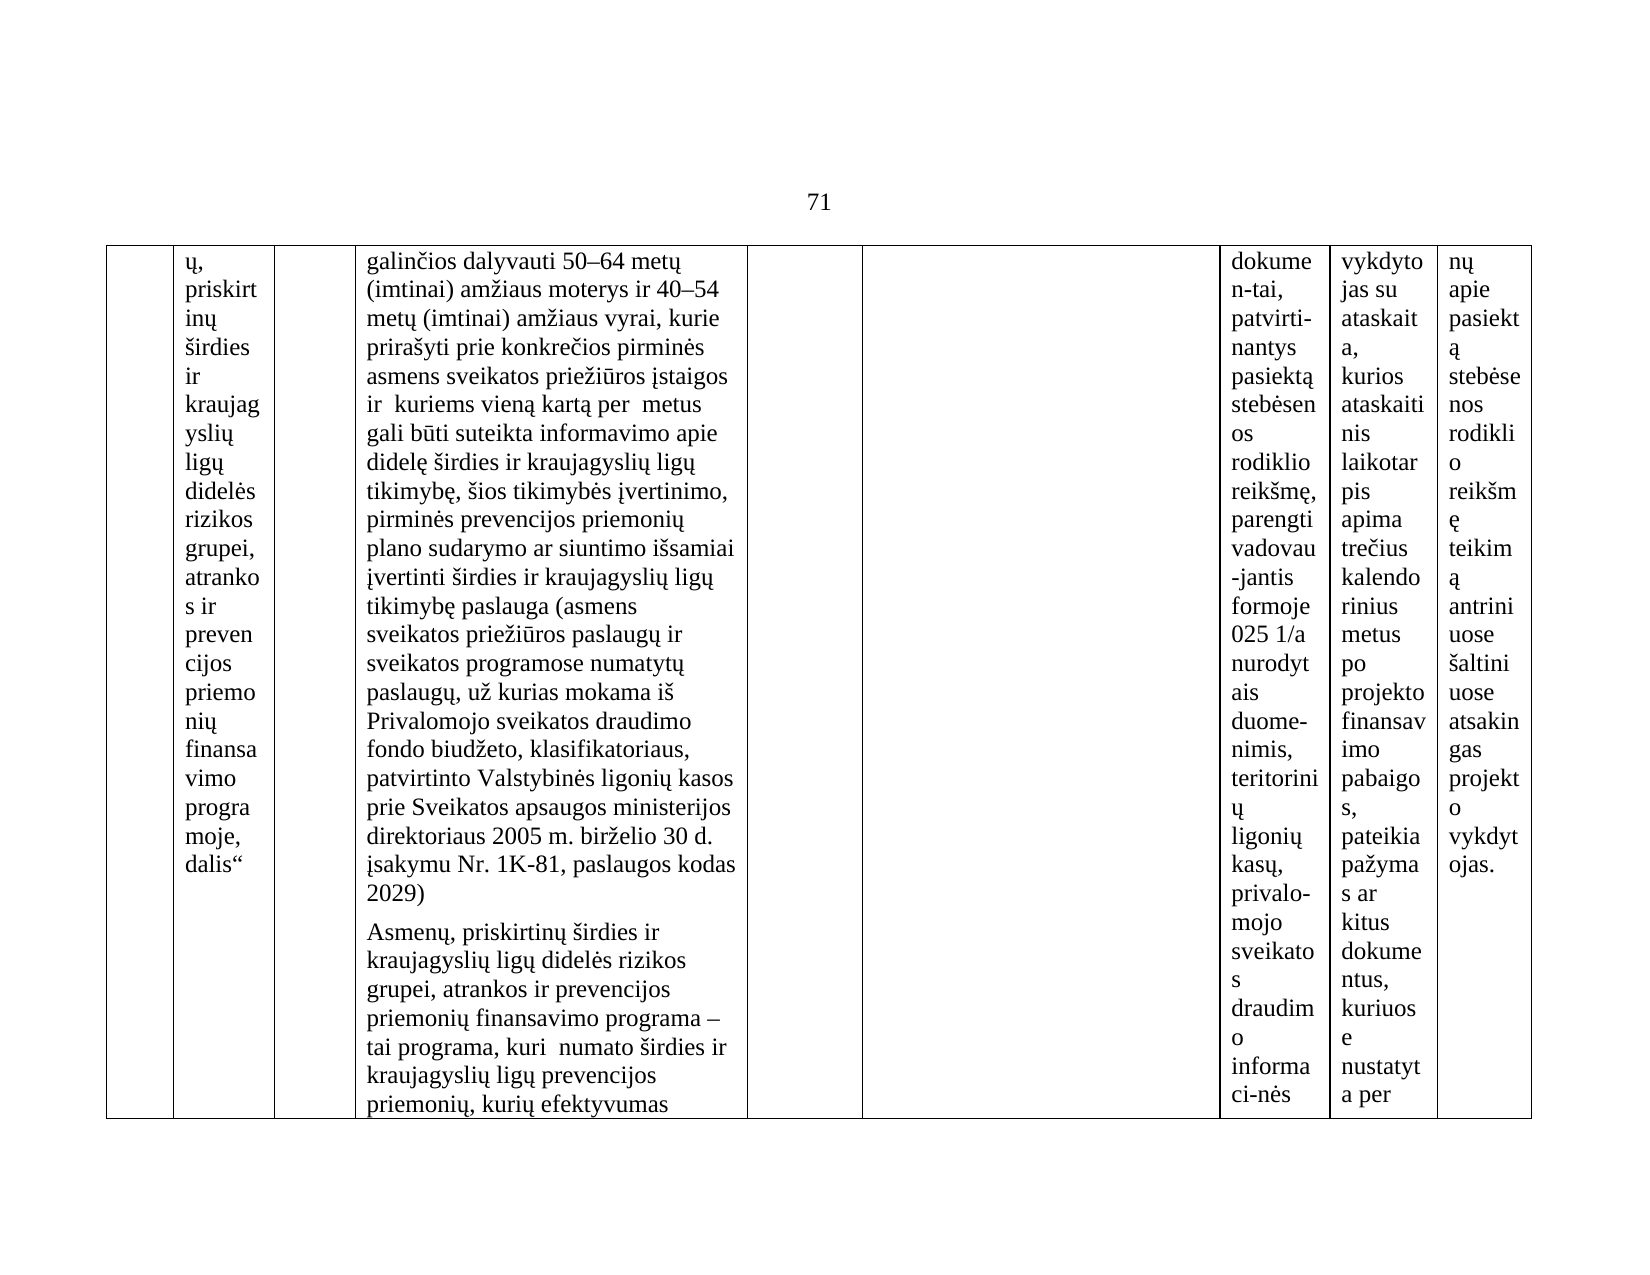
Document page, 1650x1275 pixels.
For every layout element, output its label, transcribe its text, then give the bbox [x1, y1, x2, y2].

table_cell [107, 246, 173, 1118]
table_cell [275, 246, 355, 1118]
table_cell dokumen-tai, patvirti-nantys pasiektą stebėsenos rodiklio reikšmę, parengti vadovau-jantis formoje 025 1/a nurodytais duome-nimis, teritorinių ligonių kasų, privalo-mojo sveikatos draudimo informaci-nės [1221, 246, 1329, 1118]
table_cell nų apie pasiektą stebėsenos rodiklio reikšmę teikimą antriniuose šaltiniuose atsakingas projekto vykdytojas. [1438, 246, 1531, 1118]
table_cell galinčios dalyvauti 50–64 metų (imtinai) amžiaus moterys ir 40–54 metų (imtinai) amžiaus vyrai, kurie prirašyti prie konkrečios pirminės asmens sveikatos priežiūros įstaigos ir kuriems vieną kartą per metus gali būti suteikta informavimo apie didelę širdies ir kraujagyslių ligų tikimybę, šios tikimybės įvertinimo, pirminės prevencijos priemonių plano sudarymo ar siuntimo išsamiai įvertinti širdies ir kraujagyslių ligų tikimybę paslauga (asmens sveikatos priežiūros paslaugų ir sveikatos programose numatytų paslaugų, už kurias mokama iš Privalomojo sveikatos draudimo fondo biudžeto, klasifikatoriaus, patvirtinto Valstybinės ligonių kasos prie Sveikatos apsaugos ministerijos direktoriaus 2005 m. birželio 30 d. įsakymu Nr. 1K-81, paslaugos kodas 2029) Asmenų, priskirtinų širdies ir kraujagyslių ligų didelės rizikos grupei, atrankos ir prevencijos priemonių finansavimo programa – tai programa, kuri numato širdies ir kraujagyslių ligų prevencijos priemonių, kurių efektyvumas [356, 246, 747, 1118]
table_cell [863, 246, 1219, 1118]
table_cell [748, 246, 862, 1118]
table_cell vykdytojas su ataskaita, kurios ataskaitinis laikotarpis apima trečius kalendorinius metus po projekto finansavimo pabaigos, pateikia pažymas ar kitus dokumentus, kuriuose nustatyta per [1331, 246, 1437, 1118]
table_cell ų, priskirtinų širdies ir kraujagyslių ligų didelės rizikos grupei, atrankos ir prevencijos priemonių finansavimo programoje, dalis“ [174, 246, 274, 1118]
